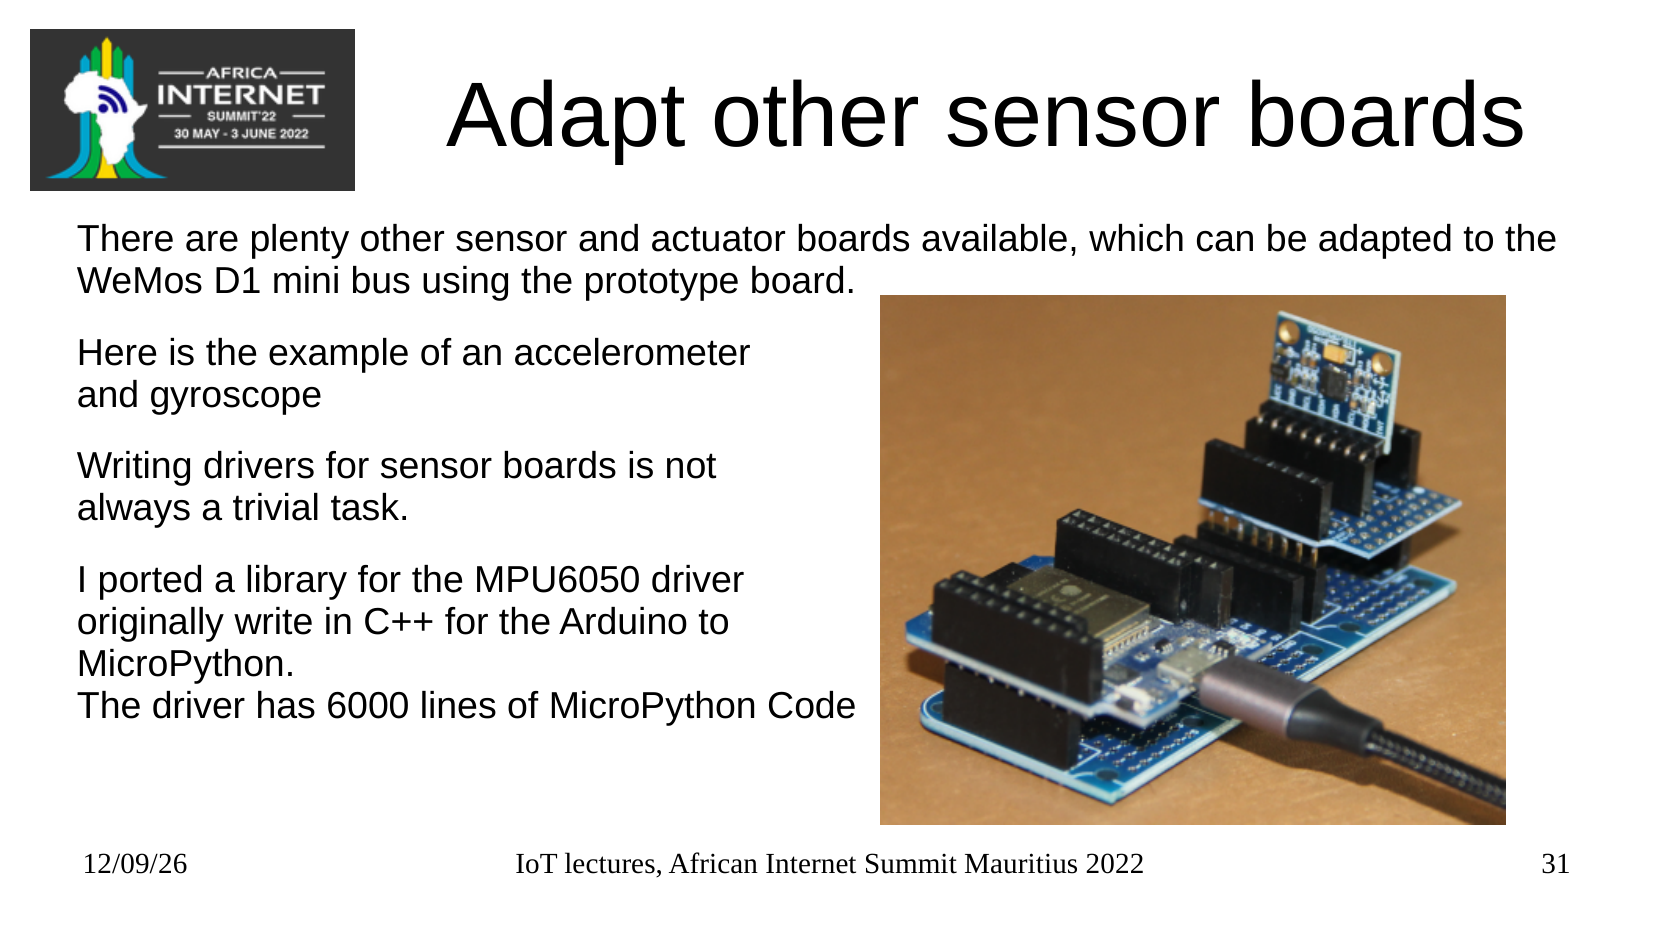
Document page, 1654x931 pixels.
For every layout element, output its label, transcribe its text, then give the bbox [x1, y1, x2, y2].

picture [30, 29, 355, 191]
title Adapt other sensor boards [403, 37, 1571, 193]
picture [880, 295, 1506, 825]
list There are plenty other sensor and actuator boards available, which can be adapted to the WeMos D1 mini bus using the prototype board. Here is the example of an accelerometer and gyroscope Writing drivers for sensor boards is not always a trivial task. I ported a library for the MPU6050 driver originally write in C++ for the Arduino to MicroPython. The driver has 6000 lines of MicroPython Code [76, 217, 1565, 758]
